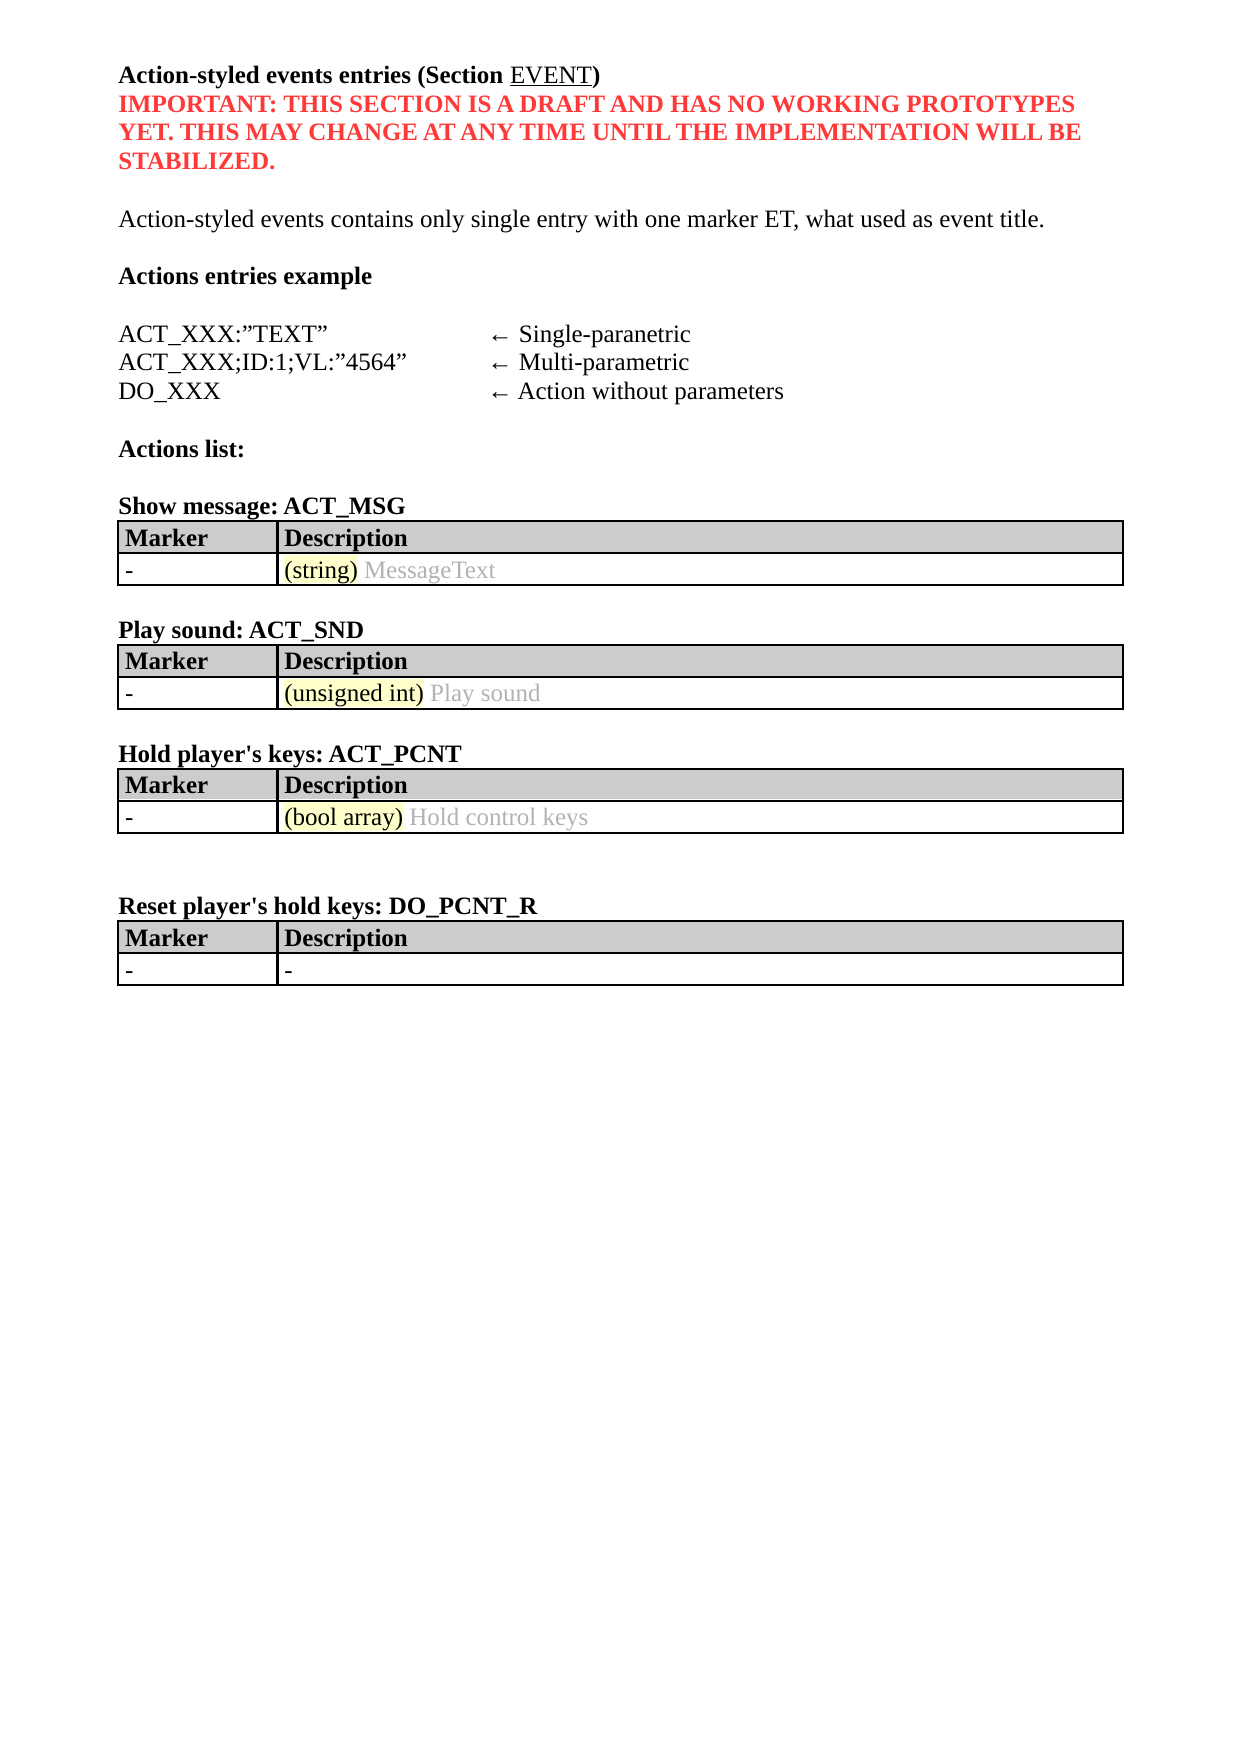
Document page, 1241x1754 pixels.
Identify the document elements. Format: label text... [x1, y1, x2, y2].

table_cell (bool array) Hold control keys [279, 802, 1122, 832]
text Action-styled events entries (Section EVENT) [118, 60, 1122, 89]
table_cell - [119, 678, 276, 708]
table_cell (unsigned int) Play sound [279, 678, 1122, 708]
table_header Marker [119, 922, 276, 952]
table_header Description [279, 922, 1122, 952]
text Play sound: ACT_SND [118, 615, 1122, 644]
table_cell (string) MessageText [279, 554, 1122, 584]
text Hold player's keys: ACT_PCNT [118, 739, 1122, 767]
table_header Marker [119, 522, 276, 552]
text ACT_XXX;ID:1;VL:”4564” ← Multi-parametric [118, 347, 1122, 376]
text ACT_XXX:”TEXT” ← Single-paranetric [118, 319, 1122, 347]
table_cell - [119, 802, 276, 832]
text Actions list: [118, 434, 1122, 462]
text Show message: ACT_MSG [118, 491, 1122, 520]
text Reset player's hold keys: DO_PCNT_R [118, 891, 1122, 920]
text DO_XXX ← Action without parameters [118, 376, 1122, 405]
text Actions entries example [118, 261, 1122, 290]
text Action-styled events contains only single entry with one marker ET, what used as event title. [118, 204, 1122, 232]
table_cell - [279, 954, 1122, 984]
table_header Description [279, 522, 1122, 552]
table_cell - [119, 554, 276, 584]
table_header Description [279, 770, 1122, 799]
table_header Marker [119, 770, 276, 799]
table_header Marker [119, 646, 276, 676]
text IMPORTANT: THIS SECTION IS A DRAFT AND HAS NO WORKING PROTOTYPES YET. THIS MAY CHANGE AT ANY TIME UNTIL THE IMPLEMENTATION WILL BE STABILIZED. [118, 89, 1122, 175]
table_cell - [119, 954, 276, 984]
table_header Description [279, 646, 1122, 676]
